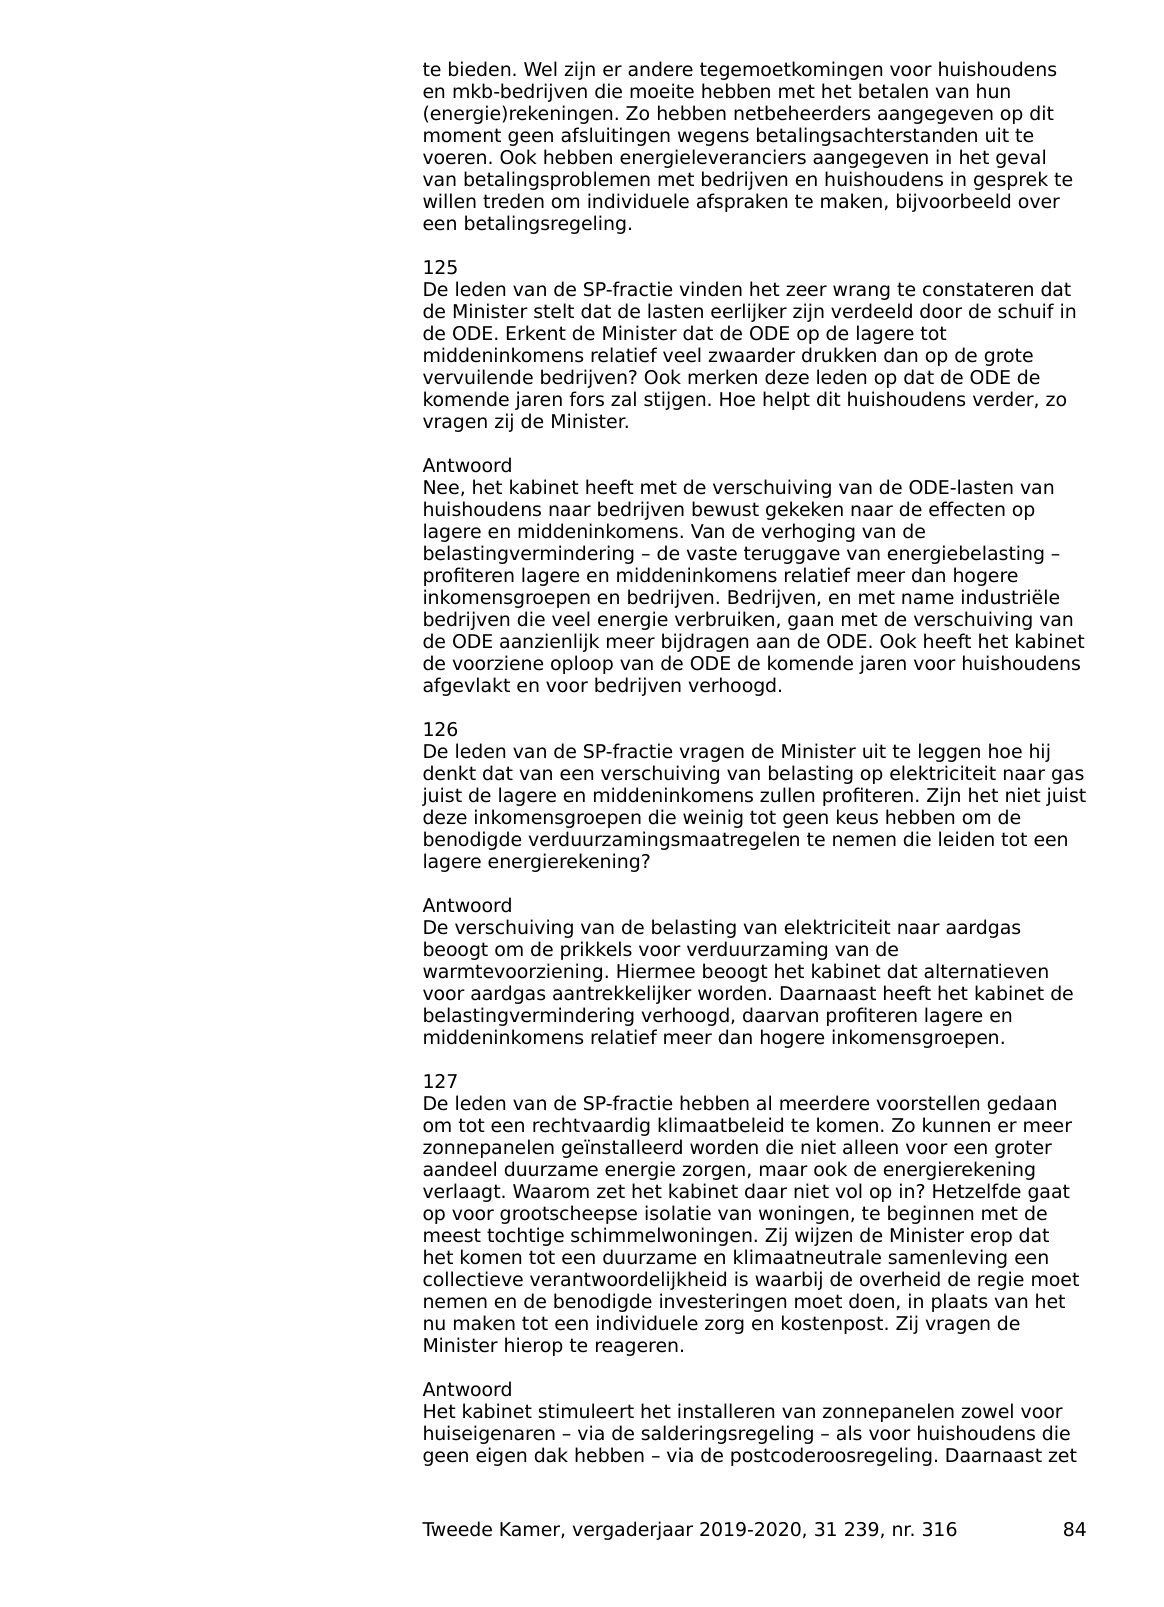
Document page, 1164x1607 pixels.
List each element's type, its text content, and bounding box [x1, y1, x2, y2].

text De leden van de SP-fractie vinden het zeer wrang te constateren dat de Minister stelt dat de lasten eerlijker zijn verdeeld door de schuif in de ODE. Erkent de Minister dat de ODE op de lagere tot middeninkomens relatief veel zwaarder drukken dan op de grote vervuilende bedrijven? Ook merken deze leden op dat de ODE de komende jaren fors zal stijgen. Hoe helpt dit huishoudens verder, zo vragen zij de Minister. [422, 279, 1087, 433]
text Antwoord [422, 1379, 1087, 1401]
text Het kabinet stimuleert het installeren van zonnepanelen zowel voor huiseigenaren – via de salderingsregeling – als voor huishoudens die geen eigen dak hebben – via de postcoderoosregeling. Daarnaast zet [422, 1401, 1087, 1467]
text 125 [422, 257, 1087, 279]
text Nee, het kabinet heeft met de verschuiving van de ODE-lasten van huishoudens naar bedrijven bewust gekeken naar de effecten op lagere en middeninkomens. Van de verhoging van de belastingvermindering – de vaste teruggave van energiebelasting – profiteren lagere en middeninkomens relatief meer dan hogere inkomensgroepen en bedrijven. Bedrijven, en met name industriële bedrijven die veel energie verbruiken, gaan met de verschuiving van de ODE aanzienlijk meer bijdragen aan de ODE. Ook heeft het kabinet de voorziene oploop van de ODE de komende jaren voor huishoudens afgevlakt en voor bedrijven verhoogd. [422, 477, 1087, 697]
text 126 [422, 719, 1087, 741]
text 127 [422, 1071, 1087, 1093]
text De leden van de SP-fractie hebben al meerdere voorstellen gedaan om tot een rechtvaardig klimaatbeleid te komen. Zo kunnen er meer zonnepanelen geïnstalleerd worden die niet alleen voor een groter aandeel duurzame energie zorgen, maar ook de energierekening verlaagt. Waarom zet het kabinet daar niet vol op in? Hetzelfde gaat op voor grootscheepse isolatie van woningen, te beginnen met de meest tochtige schimmelwoningen. Zij wijzen de Minister erop dat het komen tot een duurzame en klimaatneutrale samenleving een collectieve verantwoordelijkheid is waarbij de overheid de regie moet nemen en de benodigde investeringen moet doen, in plaats van het nu maken tot een individuele zorg en kostenpost. Zij vragen de Minister hierop te reageren. [422, 1093, 1087, 1357]
text Antwoord [422, 895, 1087, 917]
text Antwoord [422, 455, 1087, 477]
text De verschuiving van de belasting van elektriciteit naar aardgas beoogt om de prikkels voor verduurzaming van de warmtevoorziening. Hiermee beoogt het kabinet dat alternatieven voor aardgas aantrekkelijker worden. Daarnaast heeft het kabinet de belastingvermindering verhoogd, daarvan profiteren lagere en middeninkomens relatief meer dan hogere inkomensgroepen. [422, 917, 1087, 1049]
text De leden van de SP-fractie vragen de Minister uit te leggen hoe hij denkt dat van een verschuiving van belasting op elektriciteit naar gas juist de lagere en middeninkomens zullen profiteren. Zijn het niet juist deze inkomensgroepen die weinig tot geen keus hebben om de benodigde verduurzamingsmaatregelen te nemen die leiden tot een lagere energierekening? [422, 741, 1087, 873]
text te bieden. Wel zijn er andere tegemoetkomingen voor huishoudens en mkb-bedrijven die moeite hebben met het betalen van hun (energie)rekeningen. Zo hebben netbeheerders aangegeven op dit moment geen afsluitingen wegens betalingsachterstanden uit te voeren. Ook hebben energieleveranciers aangegeven in het geval van betalingsproblemen met bedrijven en huishoudens in gesprek te willen treden om individuele afspraken te maken, bijvoorbeeld over een betalingsregeling. [422, 59, 1087, 235]
